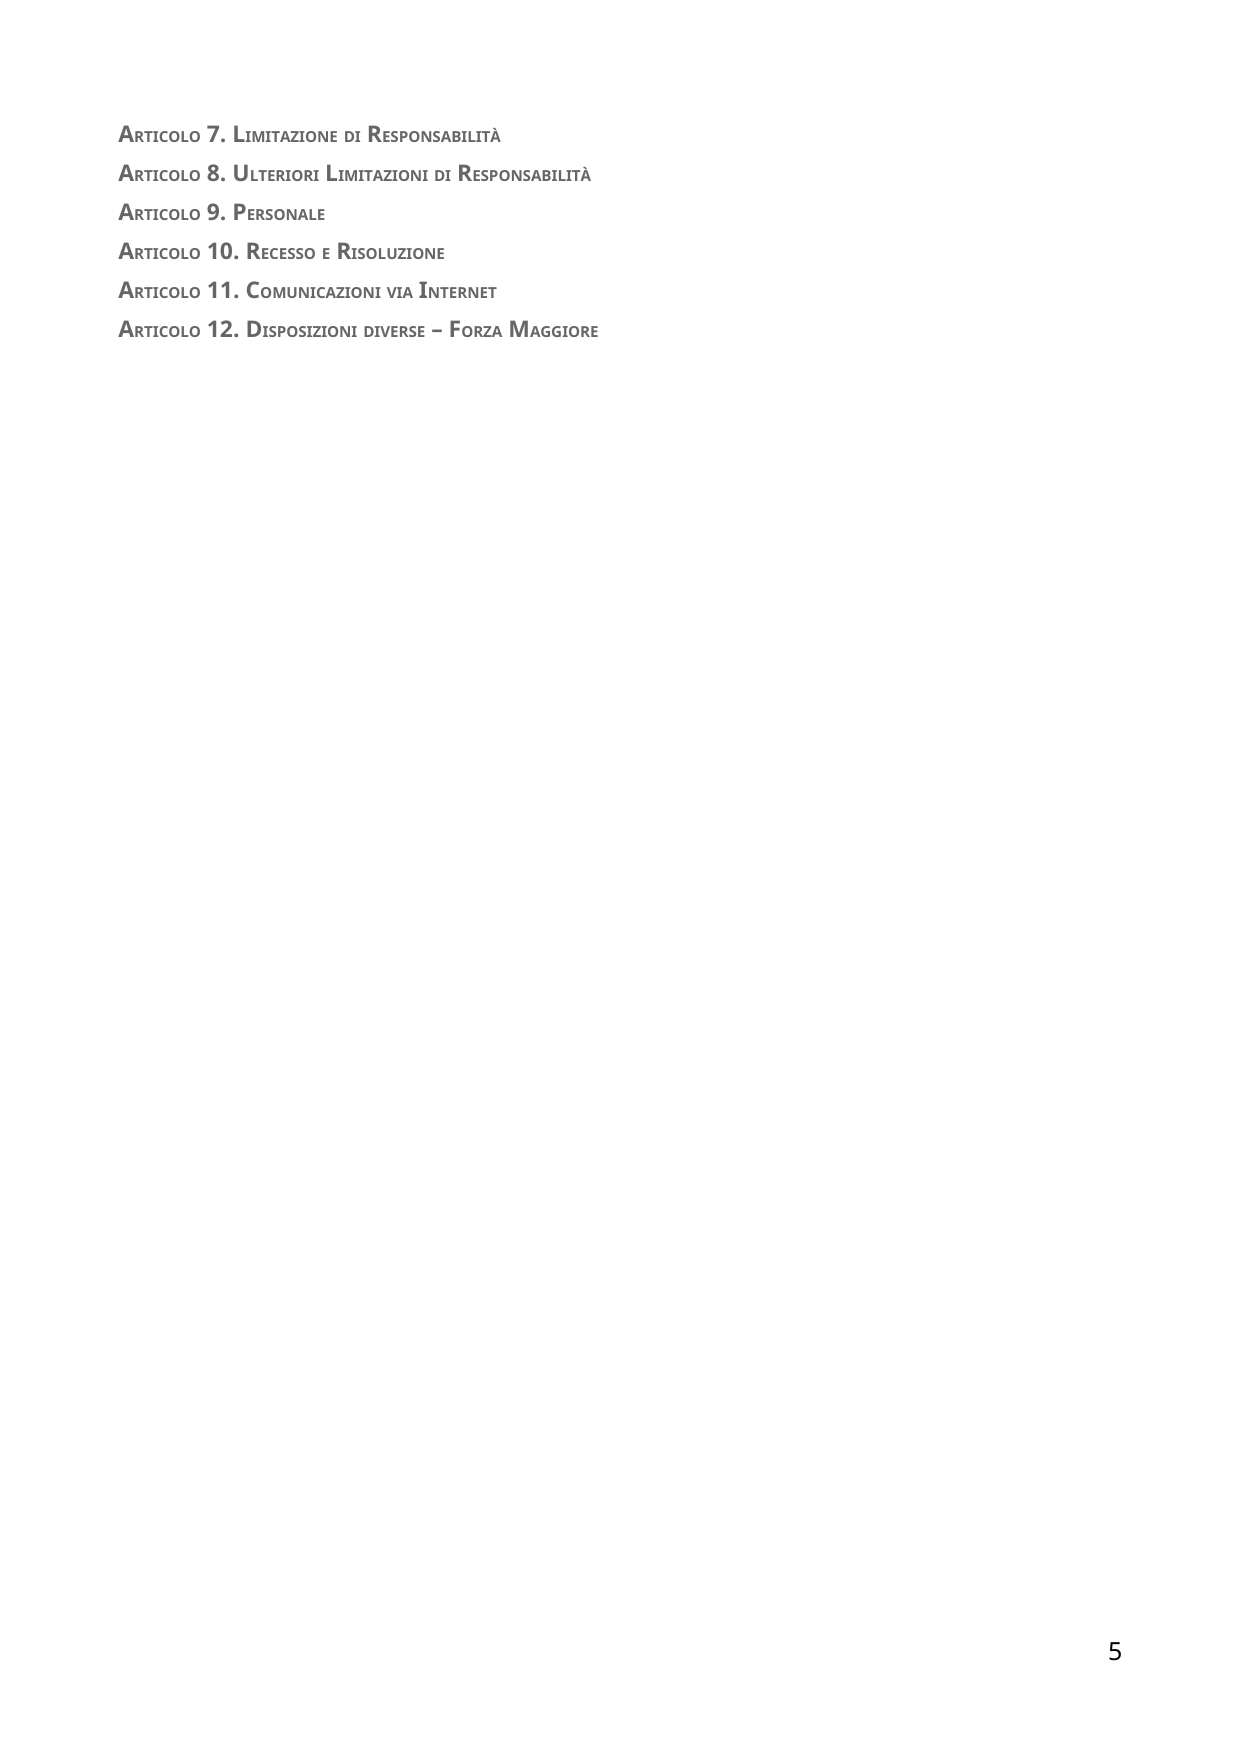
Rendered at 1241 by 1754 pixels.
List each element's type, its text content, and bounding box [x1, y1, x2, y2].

text Articolo 11. Comunicazioni via Internet [118, 274, 1122, 306]
text Articolo 10. Recesso e Risoluzione [118, 235, 1122, 267]
text Articolo 7. Limitazione di Responsabilità [118, 118, 1122, 149]
text Articolo 9. Personale [118, 196, 1122, 227]
text Articolo 8. Ulteriori Limitazioni di Responsabilità [118, 157, 1122, 188]
text Articolo 12. Disposizioni diverse – Forza Maggiore [118, 313, 1122, 345]
